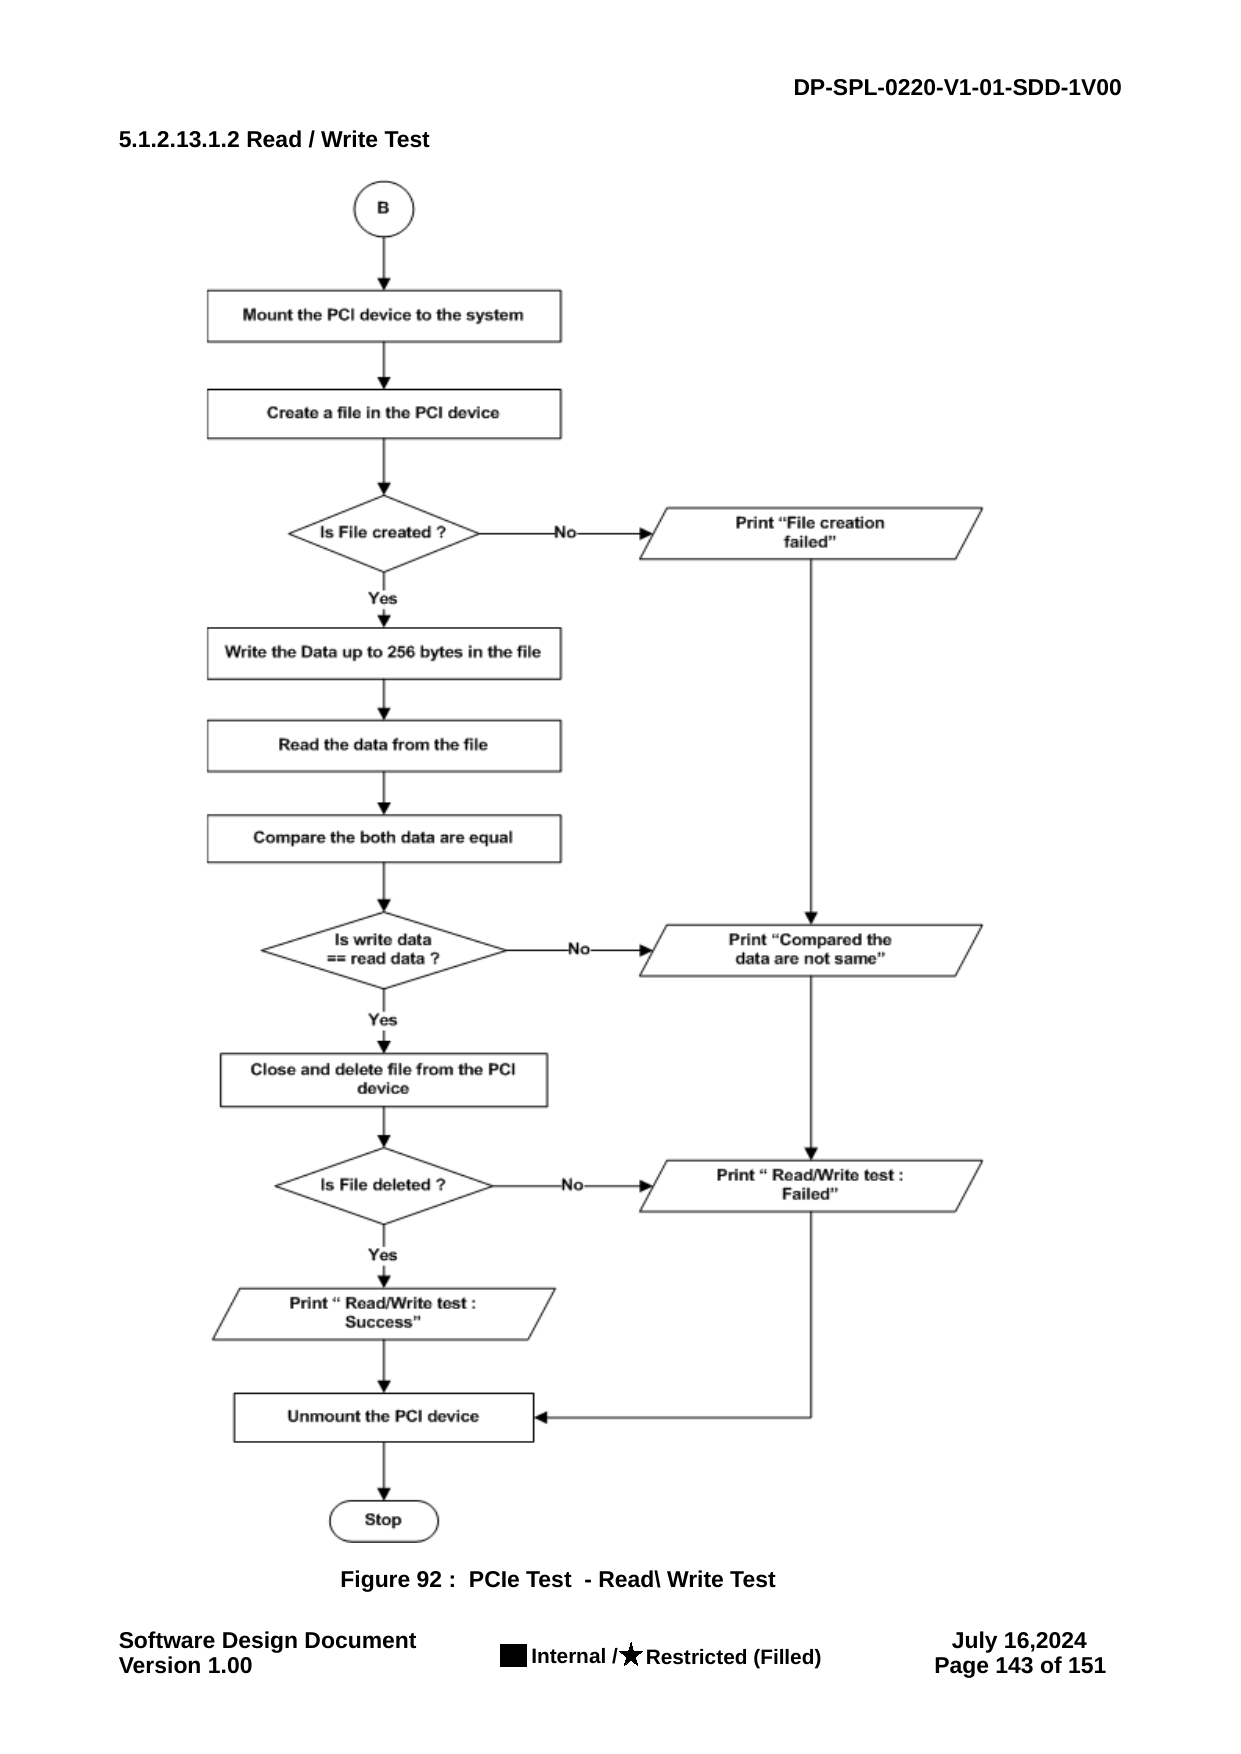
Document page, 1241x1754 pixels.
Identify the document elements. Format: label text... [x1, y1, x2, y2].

subtitle Read / Write Test [118, 129, 1122, 152]
picture [206, 180, 984, 1543]
text Figure 92 : PCIe Test - Read\ Write Test [118, 1568, 1122, 1593]
